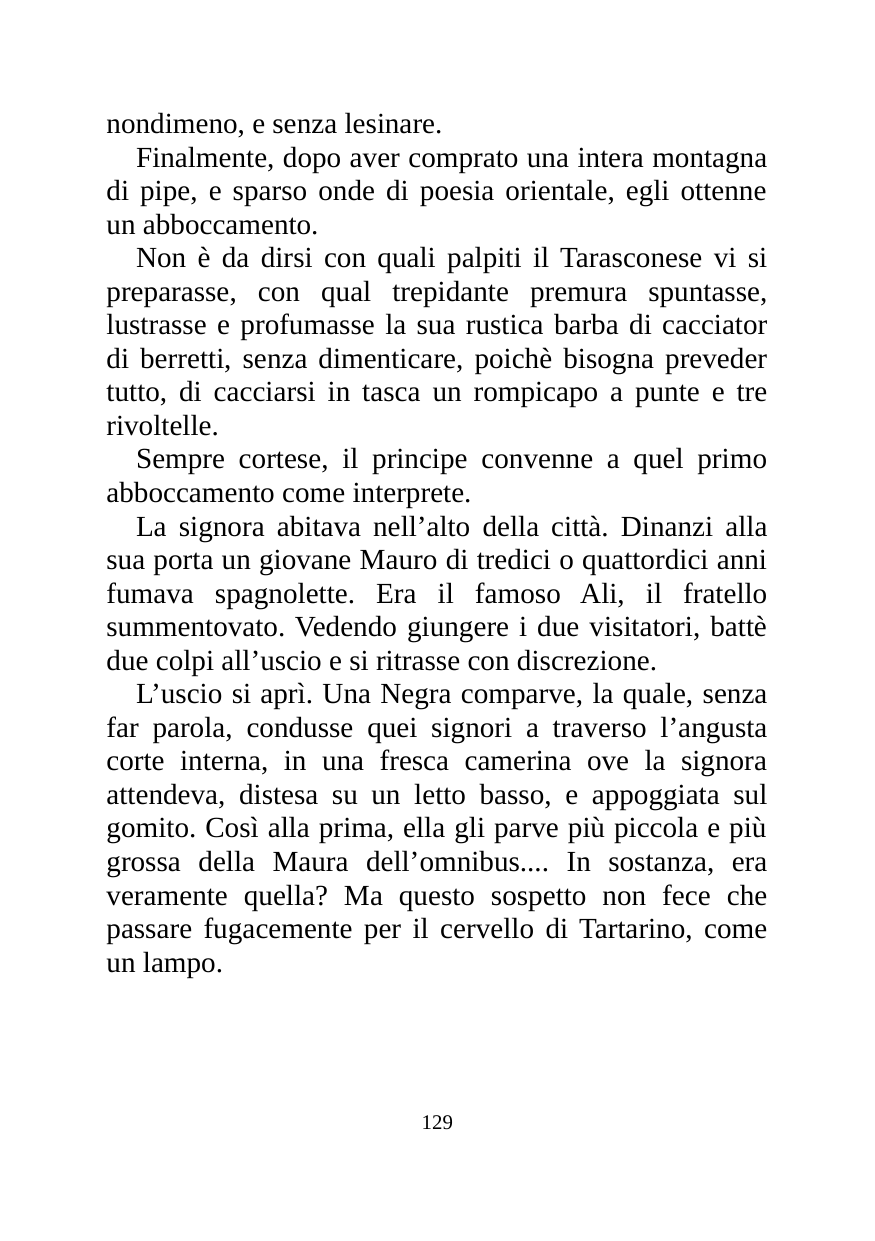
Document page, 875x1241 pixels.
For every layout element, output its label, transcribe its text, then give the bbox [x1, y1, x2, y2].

text Non è da dirsi con quali palpiti il Tarasconese vi si preparasse, con qual trepidante premura spuntasse, lustrasse e profumasse la sua rustica barba di cacciator di berretti, senza dimenticare, poichè bisogna preveder tutto, di cacciarsi in tasca un rompicapo a punte e tre rivoltelle. [106, 240, 768, 442]
text Finalmente, dopo aver comprato una intera montagna di pipe, e sparso onde di poesia orientale, egli ottenne un abboccamento. [106, 140, 768, 240]
text Sempre cortese, il principe convenne a quel primo abboccamento come interprete. [106, 442, 768, 509]
text L’uscio si aprì. Una Negra comparve, la quale, senza far parola, condusse quei signori a traverso l’angusta corte interna, in una fresca camerina ove la signora attendeva, distesa su un letto basso, e appoggiata sul gomito. Così alla prima, ella gli parve più piccola e più grossa della Maura dell’omnibus.... In sostanza, era veramente quella? Ma questo sospetto non fece che passare fugacemente per il cervello di Tartarino, come un lampo. [106, 676, 768, 978]
text nondimeno, e senza lesinare. [106, 106, 768, 140]
text La signora abitava nell’alto della città. Dinanzi alla sua porta un giovane Mauro di tredici o quattordici anni fumava spagnolette. Era il famoso Ali, il fratello summentovato. Vedendo giungere i due visitatori, battè due colpi all’uscio e si ritrasse con discrezione. [106, 509, 768, 676]
